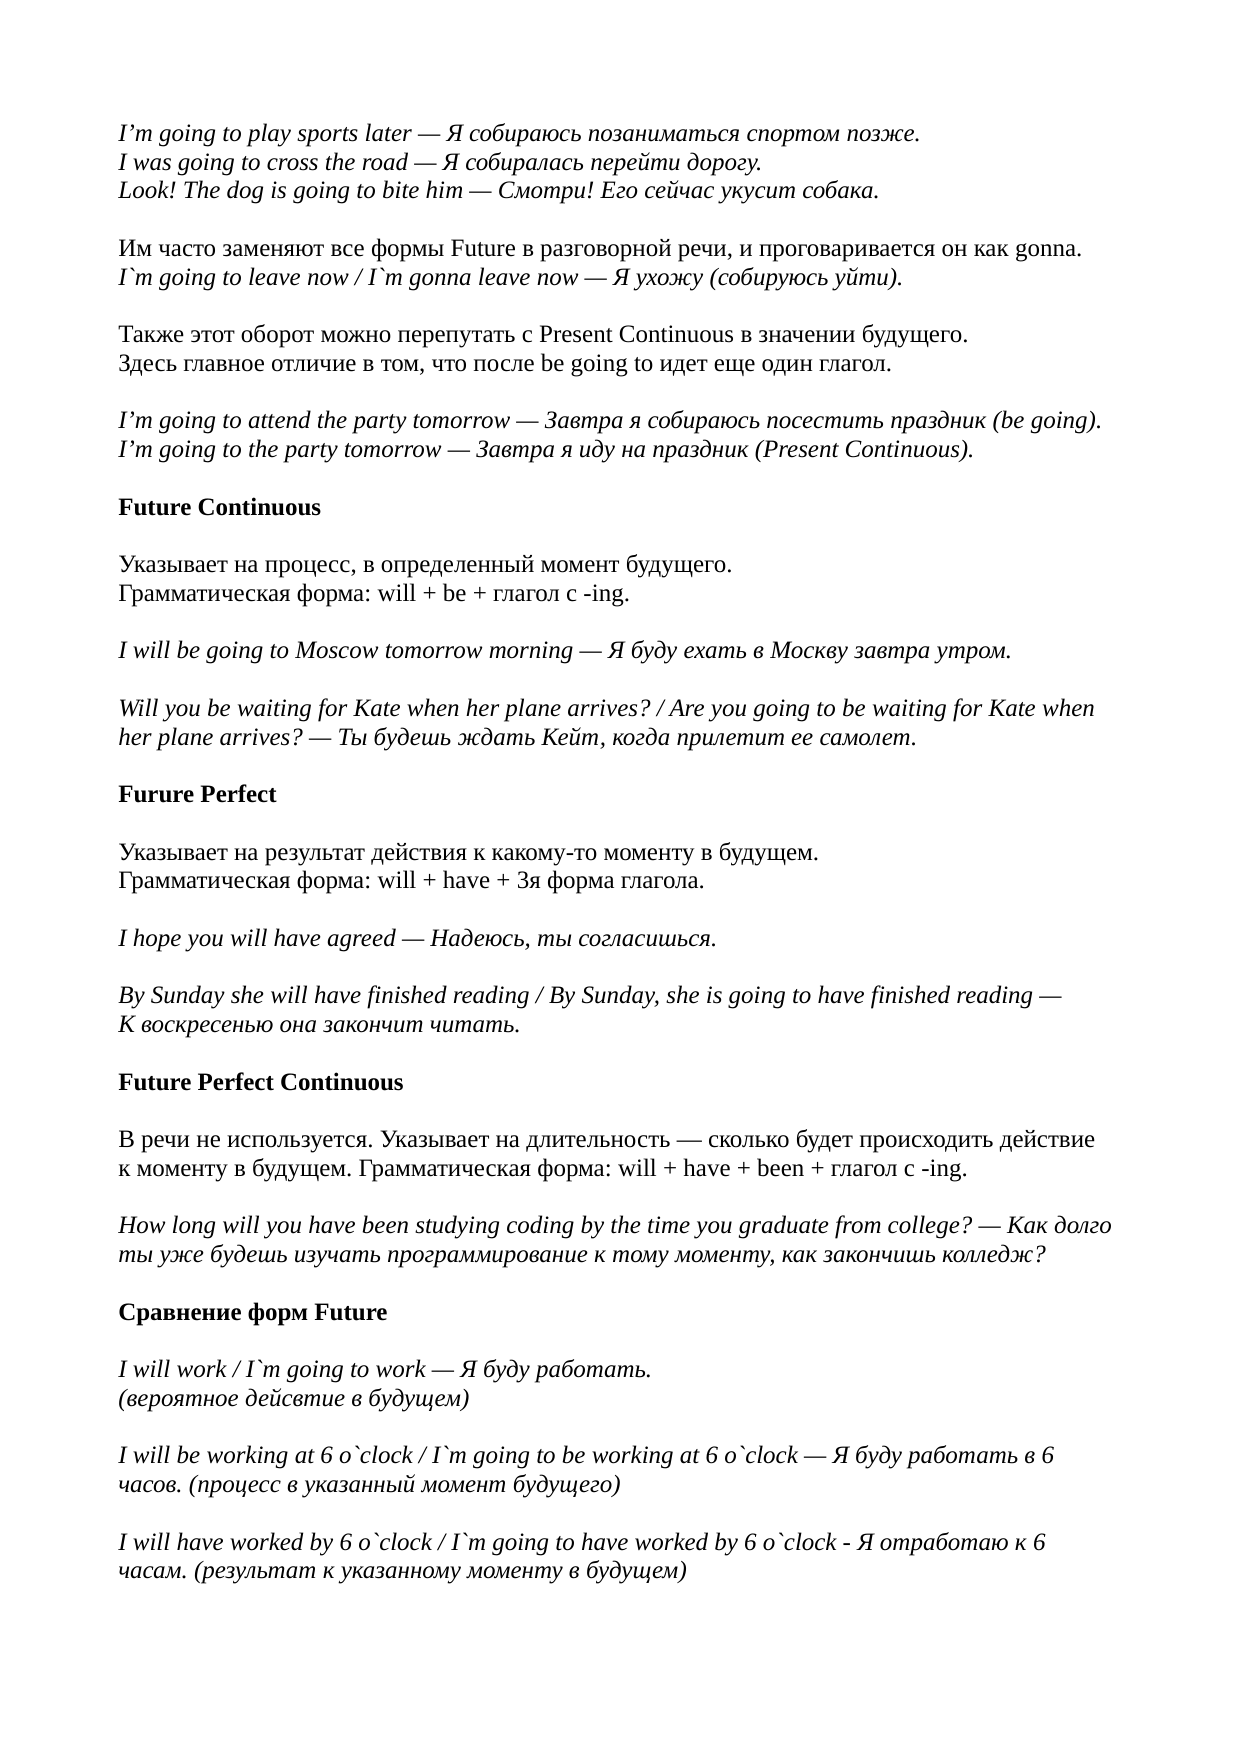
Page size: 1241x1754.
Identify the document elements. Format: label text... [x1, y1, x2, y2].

text Furure Perfect [118, 779, 1122, 808]
text Future Perfect Continuous [118, 1067, 1122, 1096]
text How long will you have been studying coding by the time you graduate from college? — Как долго ты уже будешь изучать программирование к тому моменту, как закончишь колледж? [118, 1211, 1122, 1268]
text В речи не используется. Указывает на длительность — сколько будет происходить действие [118, 1124, 1122, 1153]
text Указывает на результат действия к какому-то моменту в будущем. [118, 837, 1122, 866]
text I was going to cross the road — Я собиралась перейти дорогу. [118, 147, 1122, 176]
text Future Continuous [118, 492, 1122, 521]
text I will work / I`m going to work — Я буду работать. [118, 1354, 1122, 1383]
text Look! The dog is going to bite him — Смотри! Его сейчас укусит собака. [118, 176, 1122, 204]
text (вероятное дейсвтие в будущем) [118, 1383, 1122, 1412]
text Will you be waiting for Kate when her plane arrives? / Are you going to be waiting for Kate when her plane arrives? — Ты будешь ждать Кейт, когда прилетит ее самолет. [118, 693, 1122, 751]
text I’m going to the party tomorrow — Завтра я иду на праздник (Present Continuous). [118, 434, 1122, 463]
text I will be going to Moscow tomorrow morning — Я буду ехать в Москву завтра утром. [118, 636, 1122, 664]
text I hope you will have agreed — Надеюсь, ты согласишься. [118, 923, 1122, 952]
text Здесь главное отличие в том, что после be going to идет еще один глагол. [118, 348, 1122, 377]
text I`m going to leave now / I`m gonna leave now — Я ухожу (собируюсь уйти). [118, 262, 1122, 291]
text I will be working at 6 o`clock / I`m going to be working at 6 o`clock — Я буду работать в 6 часов. (процесс в указанный момент будущего) [118, 1441, 1122, 1498]
text Им часто заменяют все формы Future в разговорной речи, и проговаривается он как gonna. [118, 233, 1122, 262]
text I’m going to play sports later — Я собираюсь позаниматься спортом позже. [118, 118, 1122, 147]
text By Sunday she will have finished reading / By Sunday, she is going to have finished reading — [118, 981, 1122, 1009]
text Также этот оборот можно перепутать с Present Continuous в значении будущего. [118, 319, 1122, 348]
text I will have worked by 6 o`clock / I`m going to have worked by 6 o`clock - Я отработаю к 6 часам. (результат к указанному моменту в будущем) [118, 1527, 1122, 1584]
text Грамматическая форма: will + be + глагол с -ing. [118, 578, 1122, 607]
text Сравнение форм Future [118, 1297, 1122, 1326]
text Указывает на процесс, в определенный момент будущего. [118, 549, 1122, 578]
text К воскресенью она закончит читать. [118, 1009, 1122, 1038]
text Грамматическая форма: will + have + 3я форма глагола. [118, 866, 1122, 894]
text I’m going to attend the party tomorrow — Завтра я собираюсь посестить праздник (be going). [118, 406, 1122, 434]
text к моменту в будущем. Грамматическая форма: will + have + been + глагол с -ing. [118, 1153, 1122, 1182]
